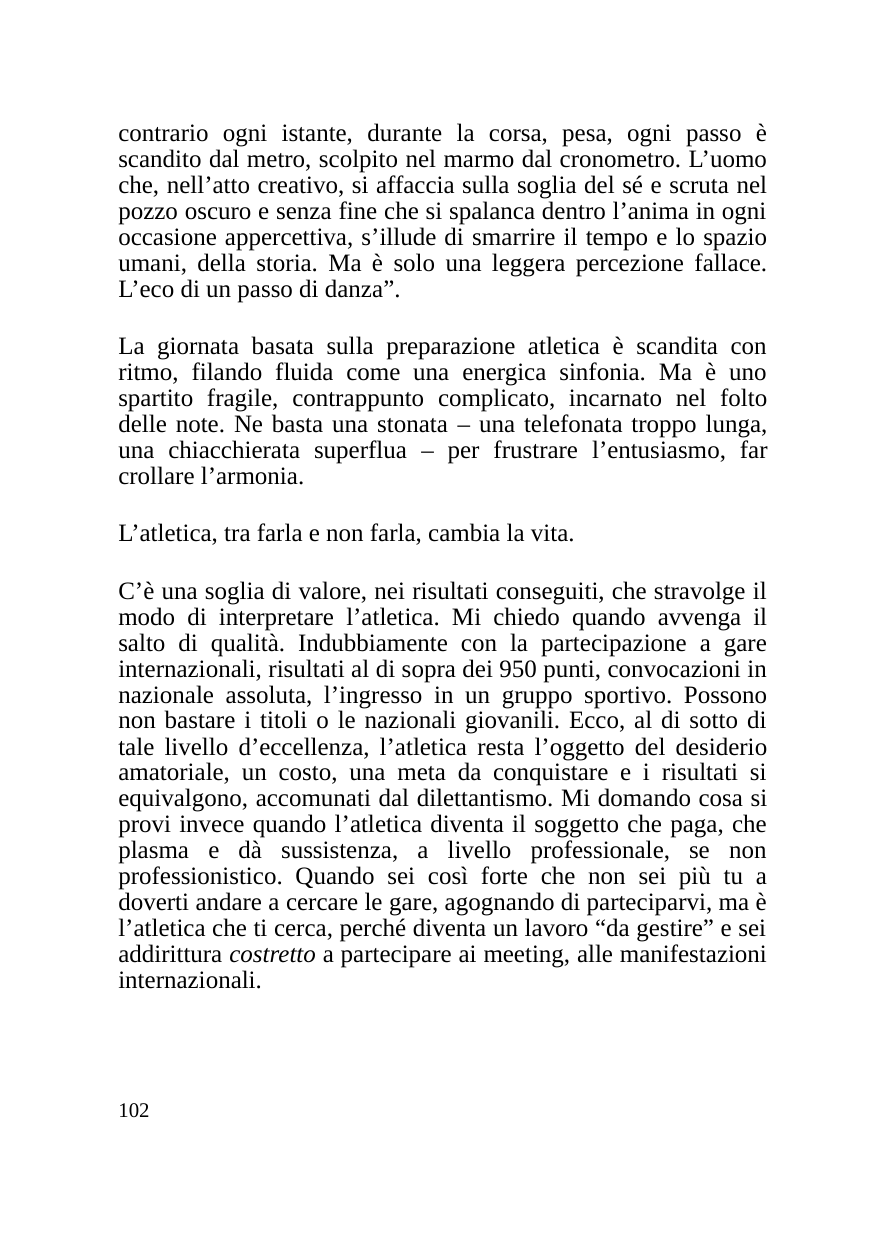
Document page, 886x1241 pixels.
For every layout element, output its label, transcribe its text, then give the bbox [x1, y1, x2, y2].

text C’è una soglia di valore, nei risultati conseguiti, che stravolge il modo di interpretare l’atletica. Mi chiedo quando avvenga il salto di qualità. Indubbiamente con la partecipazione a gare internazionali, risultati al di sopra dei 950 punti, convocazioni in nazionale assoluta, l’ingresso in un gruppo sportivo. Possono non bastare i titoli o le nazionali giovanili. Ecco, al di sotto di tale livello d’eccellenza, l’atletica resta l’oggetto del desiderio amatoriale, un costo, una meta da conquistare e i risultati si equivalgono, accomunati dal dilettantismo. Mi domando cosa si provi invece quando l’atletica diventa il soggetto che paga, che plasma e dà sussistenza, a livello professionale, se non professionistico. Quando sei così forte che non sei più tu a doverti andare a cercare le gare, agognando di parteciparvi, ma è l’atletica che ti cerca, perché diventa un lavoro “da gestire” e sei addirittura costretto a partecipare ai meeting, alle manifestazioni internazionali. [118, 576, 768, 994]
text La giornata basata sulla preparazione atletica è scandita con ritmo, filando fluida come una energica sinfonia. Ma è uno spartito fragile, contrappunto complicato, incarnato nel folto delle note. Ne basta una stonata – una telefonata troppo lunga, una chiacchierata superflua – per frustrare l’entusiasmo, far crollare l’armonia. [118, 331, 768, 490]
text L’atletica, tra farla e non farla, cambia la vita. [118, 518, 768, 547]
text contrario ogni istante, durante la corsa, pesa, ogni passo è scandito dal metro, scolpito nel marmo dal cronometro. L’uomo che, nell’atto creativo, si affaccia sulla soglia del sé e scruta nel pozzo oscuro e senza fine che si spalanca dentro l’anima in ogni occasione appercettiva, s’illude di smarrire il tempo e lo spazio umani, della storia. Ma è solo una leggera percezione fallace. L’eco di un passo di danza”. [118, 118, 768, 302]
